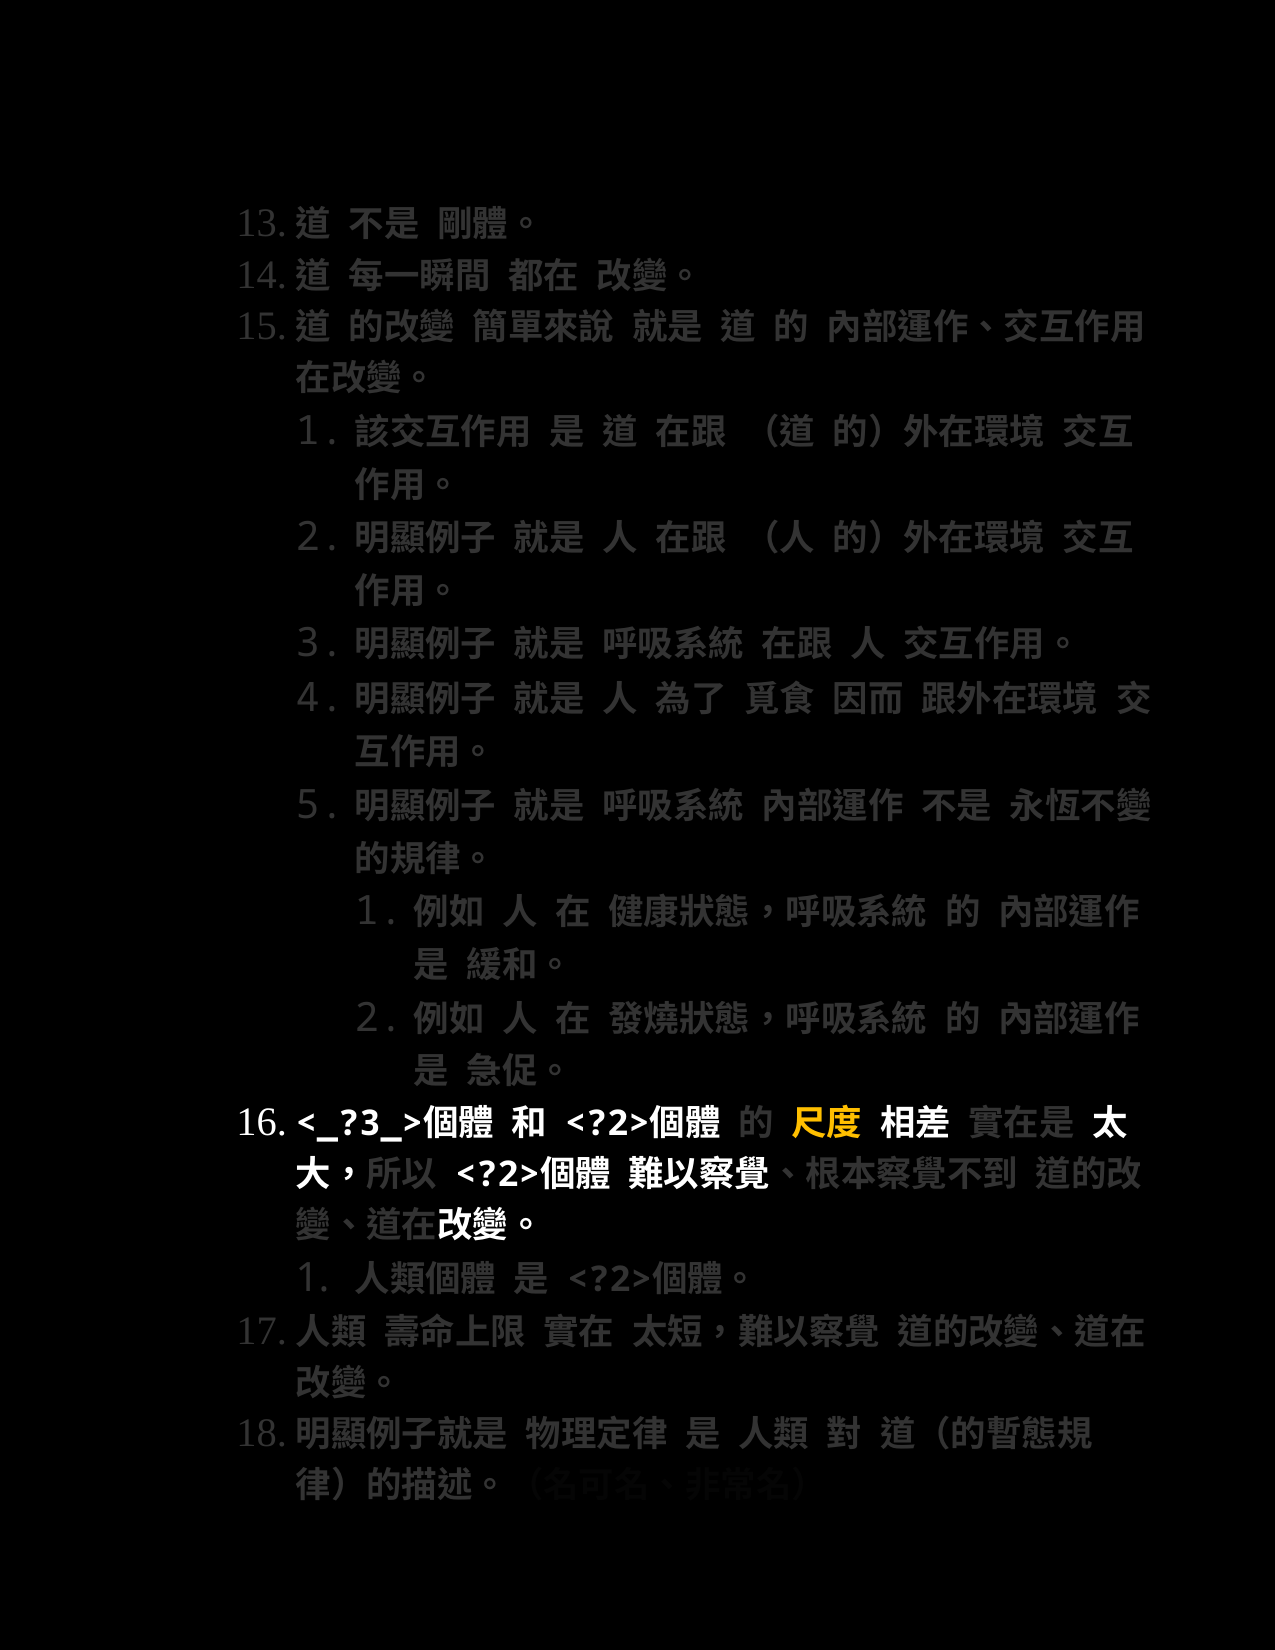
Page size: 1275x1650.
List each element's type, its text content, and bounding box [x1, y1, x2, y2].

list 道 不是 剛體。 [236, 196, 1157, 247]
list 明顯例子 就是 呼吸系統 在跟 人 交互作用。 [295, 613, 1157, 669]
list <_?3_>個體 和 <?2>個體 的 尺度 相差 實在是 太大，所以 <?2>個體 難以察覺、根本察覺不到 道的改變、道在改變。 [236, 1094, 1157, 1248]
list 道 每一瞬間 都在 改變。 [236, 247, 1157, 298]
list 明顯例子就是 物理定律 是 人類 對 道（的暫態規律）的描述。（名可名、非常名） [236, 1406, 1157, 1508]
list 人類 壽命上限 實在 太短，難以察覺 道的改變、道在改變。 [236, 1303, 1157, 1406]
list 例如 人 在 健康狀態，呼吸系統 的 內部運作 是 緩和。 [354, 881, 1157, 988]
list 人類個體 是 <?2>個體。 [295, 1248, 1157, 1303]
list 明顯例子 就是 人 為了 覓食 因而 跟外在環境 交互作用。 [295, 669, 1157, 775]
list 該交互作用 是 道 在跟 （道 的）外在環境 交互作用。 [295, 401, 1157, 507]
list 例如 人 在 發燒狀態，呼吸系統 的 內部運作 是 急促。 [354, 988, 1157, 1094]
list 明顯例子 就是 人 在跟 （人 的）外在環境 交互作用。 [295, 507, 1157, 613]
list 明顯例子 就是 呼吸系統 內部運作 不是 永恆不變的規律。 [295, 775, 1157, 881]
list 道 的改變 簡單來說 就是 道 的 內部運作、交互作用 在改變。 [236, 298, 1157, 401]
